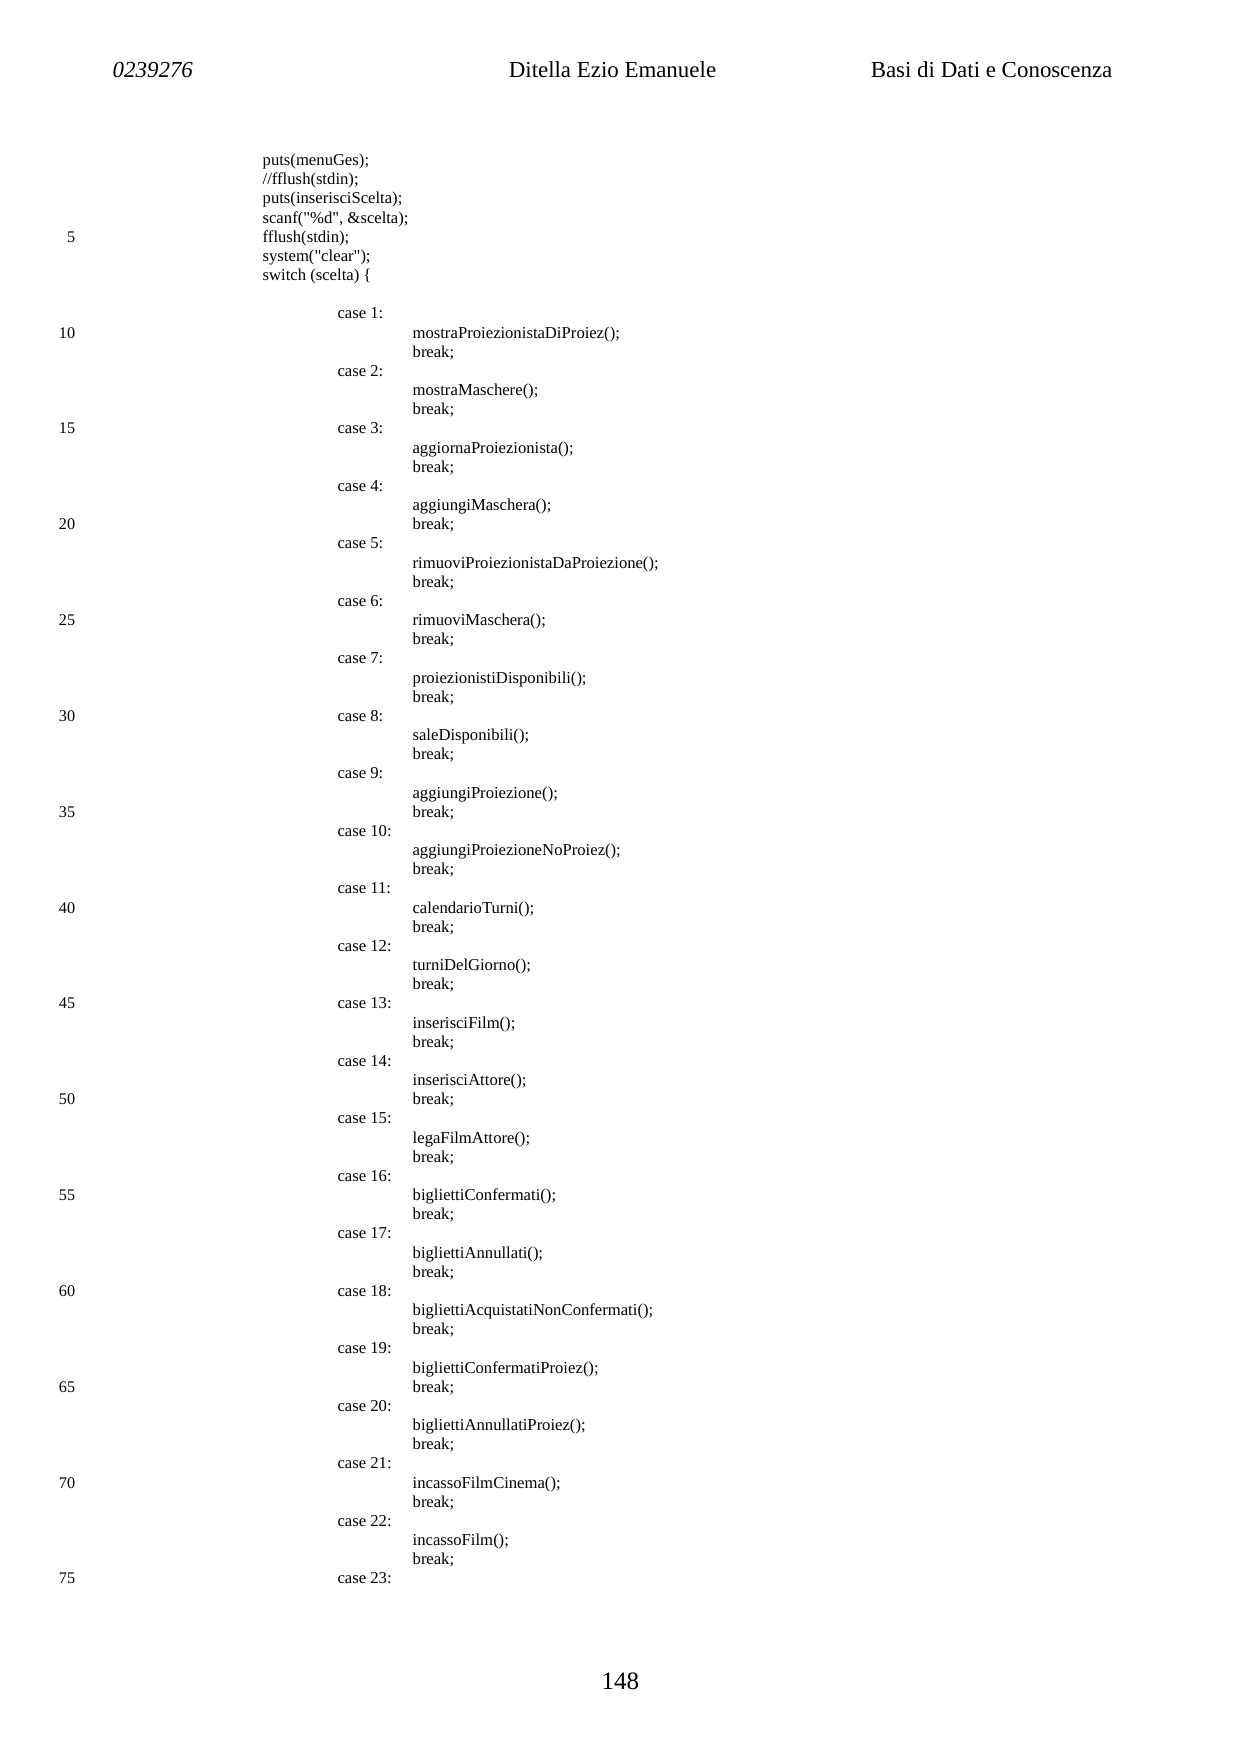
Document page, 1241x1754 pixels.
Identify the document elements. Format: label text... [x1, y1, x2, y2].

text rimuoviProiezionistaDaProiezione(); [112, 552, 1128, 572]
text break; [112, 1434, 1128, 1453]
text case 14: [112, 1051, 1128, 1070]
text break; [112, 399, 1128, 418]
text break; [112, 1089, 1128, 1108]
text inserisciFilm(); [112, 1012, 1128, 1032]
text mostraMaschere(); [112, 380, 1128, 399]
text aggiungiProiezioneNoProiez(); [112, 840, 1128, 859]
text calendarioTurni(); [112, 897, 1128, 917]
text inserisciAttore(); [112, 1070, 1128, 1089]
text switch (scelta) { [112, 265, 1128, 284]
text bigliettiConfermati(); [112, 1185, 1128, 1204]
text turniDelGiorno(); [112, 955, 1128, 974]
text case 1: [112, 303, 1128, 322]
text system("clear"); [112, 246, 1128, 265]
text break; [112, 1032, 1128, 1051]
text break; [112, 744, 1128, 763]
text case 20: [112, 1396, 1128, 1415]
text scanf("%d", &scelta); [112, 207, 1128, 227]
text bigliettiAnnullatiProiez(); [112, 1415, 1128, 1434]
text rimuoviMaschera(); [112, 610, 1128, 629]
text case 13: [112, 993, 1128, 1012]
text saleDisponibili(); [112, 725, 1128, 744]
text legaFilmAttore(); [112, 1127, 1128, 1147]
text proiezionistiDisponibili(); [112, 667, 1128, 687]
text break; [112, 859, 1128, 878]
text case 18: [112, 1281, 1128, 1300]
text case 10: [112, 821, 1128, 840]
text break; [112, 1204, 1128, 1223]
text break; [112, 572, 1128, 591]
text incassoFilm(); [112, 1530, 1128, 1549]
text case 3: [112, 418, 1128, 437]
text case 8: [112, 706, 1128, 725]
text break; [112, 1377, 1128, 1396]
text case 21: [112, 1453, 1128, 1472]
text case 5: [112, 533, 1128, 552]
text case 7: [112, 648, 1128, 667]
text bigliettiAcquistatiNonConfermati(); [112, 1300, 1128, 1319]
text break; [112, 342, 1128, 361]
text puts(menuGes); [112, 150, 1128, 169]
text break; [112, 1147, 1128, 1166]
text break; [112, 1492, 1128, 1511]
text break; [112, 1319, 1128, 1338]
text mostraProiezionistaDiProiez(); [112, 322, 1128, 342]
text bigliettiAnnullati(); [112, 1242, 1128, 1262]
text aggiornaProiezionista(); [112, 437, 1128, 457]
text case 19: [112, 1338, 1128, 1357]
text break; [112, 514, 1128, 533]
text case 22: [112, 1511, 1128, 1530]
text break; [112, 1549, 1128, 1568]
text case 11: [112, 878, 1128, 897]
text aggiungiMaschera(); [112, 495, 1128, 514]
text bigliettiConfermatiProiez(); [112, 1357, 1128, 1377]
text case 2: [112, 361, 1128, 380]
text incassoFilmCinema(); [112, 1472, 1128, 1492]
text break; [112, 687, 1128, 706]
text fflush(stdin); [112, 227, 1128, 246]
text break; [112, 917, 1128, 936]
text case 17: [112, 1223, 1128, 1242]
text break; [112, 629, 1128, 648]
text //fflush(stdin); [112, 169, 1128, 188]
text break; [112, 974, 1128, 993]
text break; [112, 1262, 1128, 1281]
text aggiungiProiezione(); [112, 782, 1128, 802]
text case 12: [112, 936, 1128, 955]
text break; [112, 802, 1128, 821]
text case 9: [112, 763, 1128, 782]
text break; [112, 457, 1128, 476]
text puts(inserisciScelta); [112, 188, 1128, 207]
text case 6: [112, 591, 1128, 610]
text case 15: [112, 1108, 1128, 1127]
text case 23: [112, 1568, 1128, 1587]
text case 4: [112, 476, 1128, 495]
text case 16: [112, 1166, 1128, 1185]
